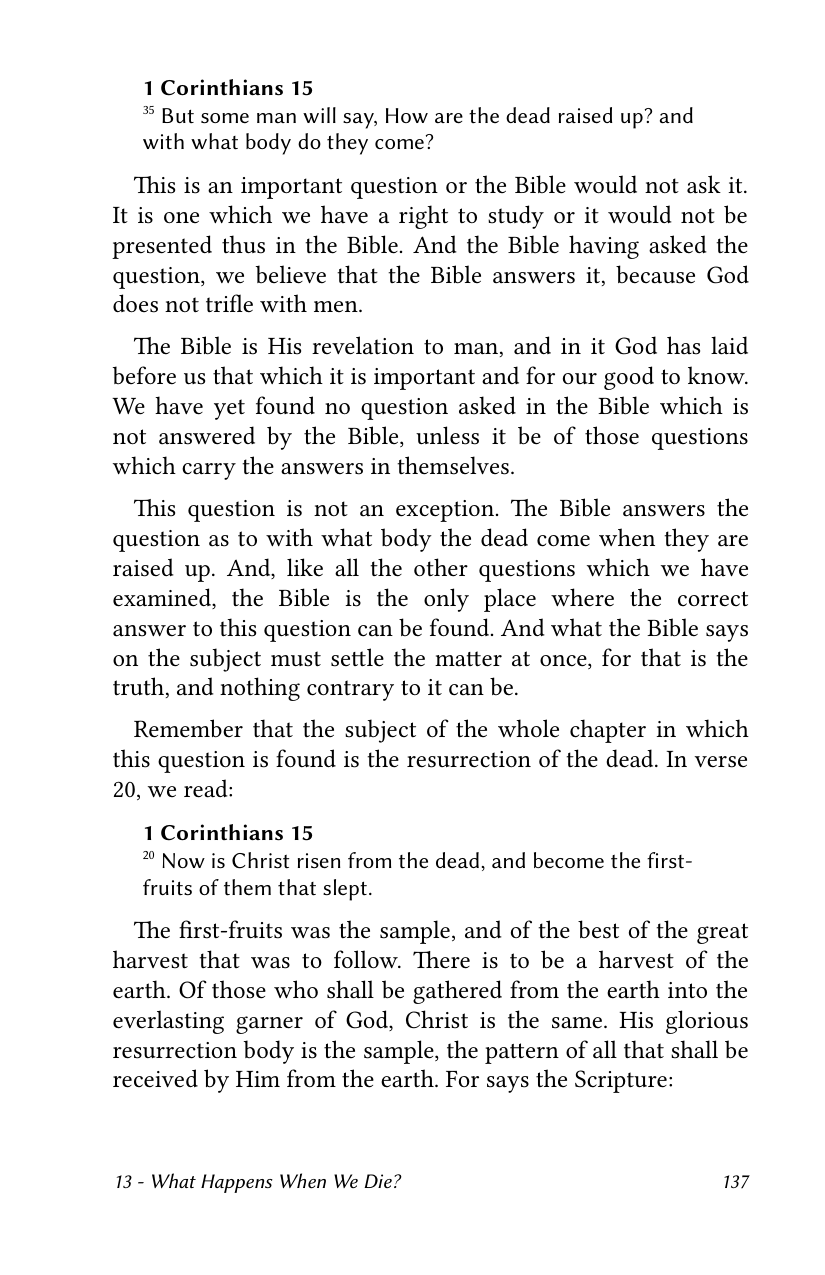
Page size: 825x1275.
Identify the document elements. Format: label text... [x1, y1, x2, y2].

text This is an important question or the Bible would not ask it. It is one which we have a right to study or it would not be presented thus in the Bible. And the Bible having asked the question, we believe that the Bible answers it, because God does not trifle with men. [112, 171, 750, 319]
text 35 But some man will say, How are the dead raised up? and with what body do they come? [142, 103, 720, 155]
text 20 Now is Christ risen from the dead, and become the first-fruits of them that slept. [142, 848, 720, 901]
text 1 Corinthians 15 [142, 820, 750, 846]
text The first-fruits was the sample, and of the best of the great harvest that was to follow. There is to be a harvest of the earth. Of those who shall be gathered from the earth into the everlasting garner of God, Christ is the same. His glorious resurrection body is the sample, the pattern of all that shall be received by Him from the earth. For says the Scripture: [112, 916, 750, 1094]
text This question is not an exception. The Bible answers the question as to with what body the dead come when they are raised up. And, like all the other questions which we have examined, the Bible is the only place where the correct answer to this question can be found. And what the Bible says on the subject must settle the matter at once, for that is the truth, and nothing contrary to it can be. [112, 494, 750, 702]
text The Bible is His revelation to man, and in it God has laid before us that which it is important and for our good to know. We have yet found no question asked in the Bible which is not answered by the Bible, unless it be of those questions which carry the answers in themselves. [112, 332, 750, 481]
text 1 Corinthians 15 [142, 75, 750, 101]
text Remember that the subject of the whole chapter in which this question is found is the resurrection of the dead. In verse 20, we read: [112, 715, 750, 804]
